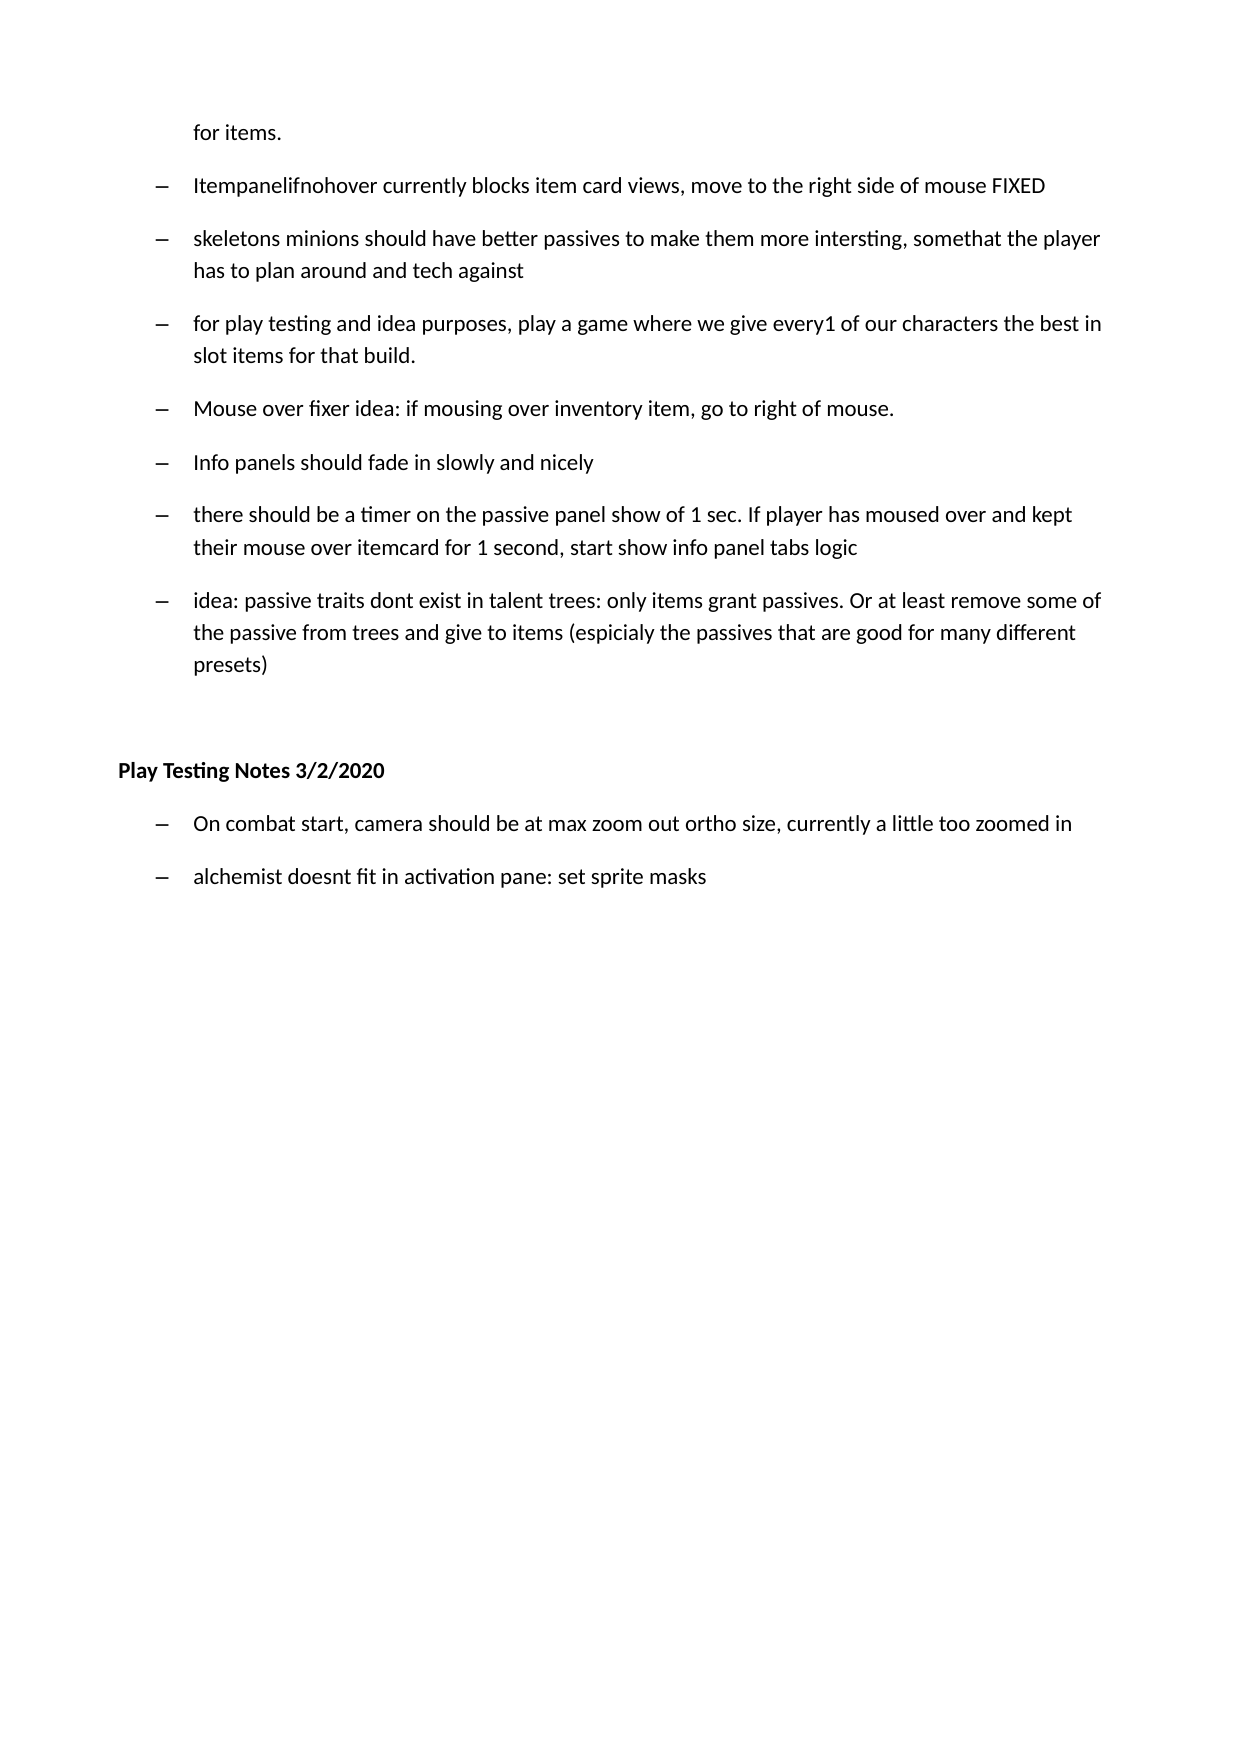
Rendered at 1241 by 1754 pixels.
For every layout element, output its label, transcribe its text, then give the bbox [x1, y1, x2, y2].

list idea: passive traits dont exist in talent trees: only items grant passives. Or at least remove some of the passive from trees and give to items (espicialy the passives that are good for many different presets) [156, 586, 1122, 678]
list there should be a timer on the passive panel show of 1 sec. If player has moused over and kept their mouse over itemcard for 1 second, start show info panel tabs logic [156, 501, 1122, 561]
list for items. [156, 118, 1122, 146]
list Info panels should fade in slowly and nicely [156, 448, 1122, 476]
list for play testing and idea purposes, play a game where we give every1 of our characters the best in slot items for that build. [156, 309, 1122, 369]
list Mouse over fixer idea: if mousing over inventory item, go to right of mouse. [156, 394, 1122, 423]
list alchemist doesnt fit in activation pane: set sprite masks [156, 862, 1122, 890]
text Play Testing Notes 3/2/2020 [118, 756, 1122, 784]
list skeletons minions should have better passives to make them more intersting, somethat the player has to plan around and tech against [156, 224, 1122, 284]
list Itempanelifnohover currently blocks item card views, move to the right side of mouse FIXED [156, 171, 1122, 199]
list On combat start, camera should be at max zoom out ortho size, currently a little too zoomed in [156, 809, 1122, 837]
